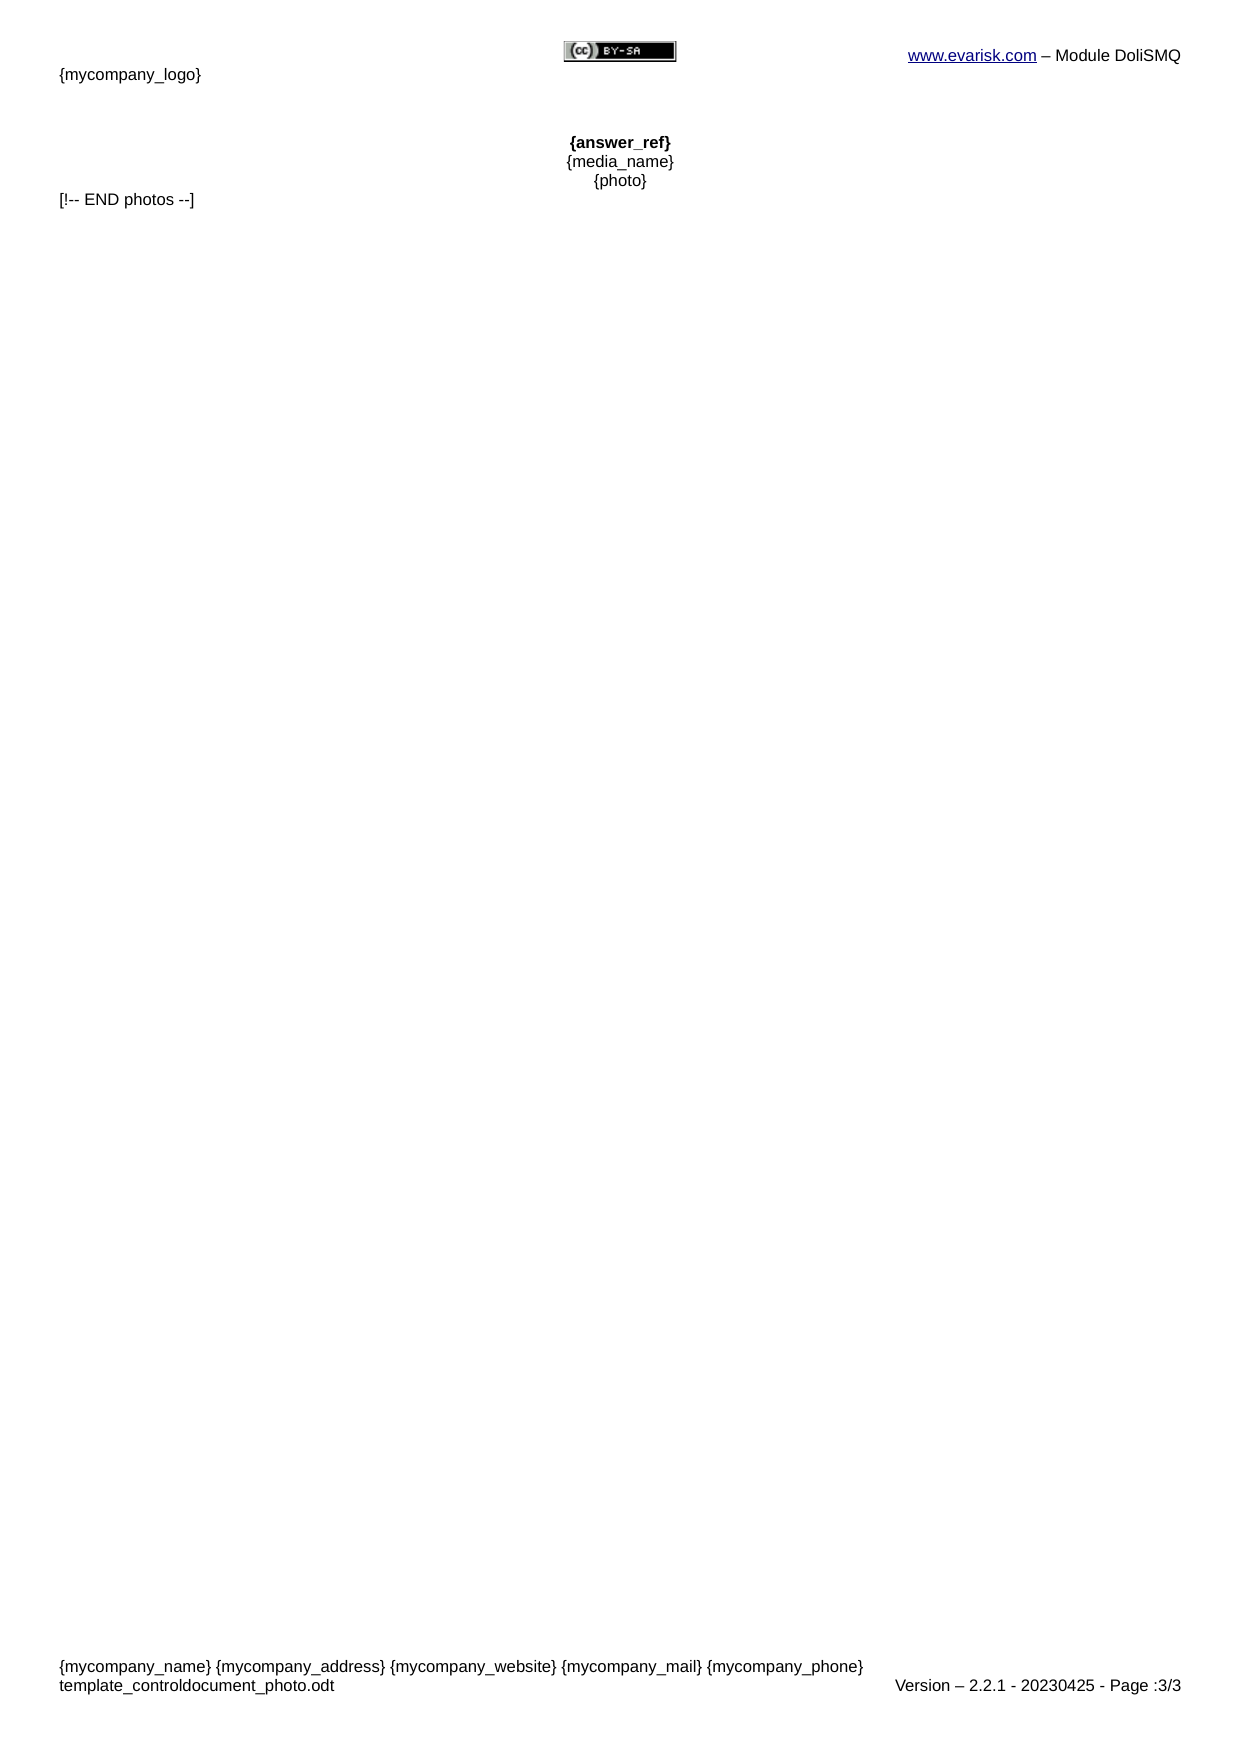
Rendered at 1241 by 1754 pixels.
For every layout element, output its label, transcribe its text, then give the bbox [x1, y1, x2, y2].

picture [563, 41, 677, 62]
text {answer_ref} [59, 132, 1181, 152]
text {media_name} [59, 152, 1181, 171]
text [!-- END photos --] [59, 190, 1181, 209]
text {photo} [59, 171, 1181, 190]
